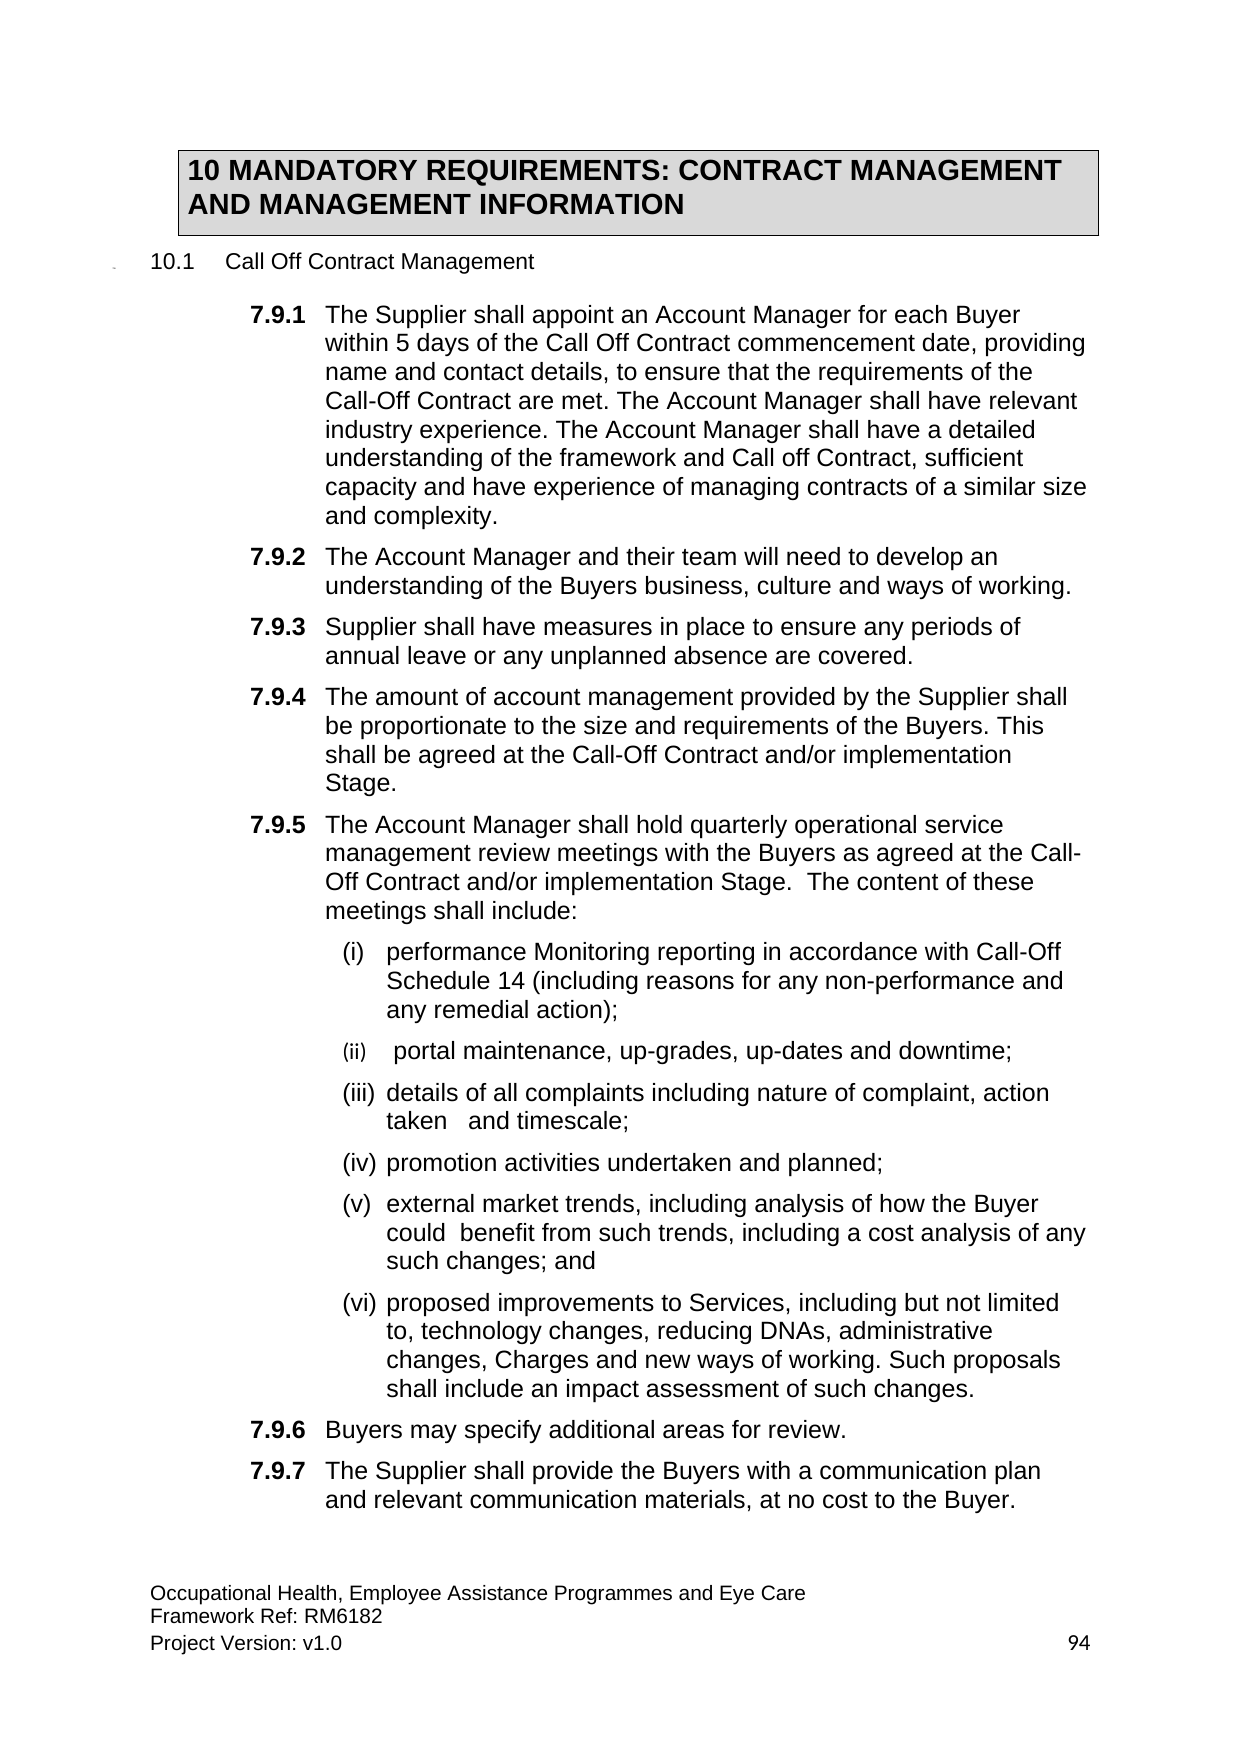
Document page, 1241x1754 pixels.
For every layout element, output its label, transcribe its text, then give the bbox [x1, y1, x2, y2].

list The Supplier shall appoint an Account Manager for each Buyer within 5 days of the Call Off Contract commencement date, providing name and contact details, to ensure that the requirements of the Call-Off Contract are met. The Account Manager shall have relevant industry experience. The Account Manager shall have a detailed understanding of the framework and Call off Contract, sufficient capacity and have experience of managing contracts of a similar size and complexity. [250, 300, 1089, 530]
list Buyers may specify additional areas for review. [250, 1415, 1089, 1444]
text 10 MANDATORY REQUIREMENTS: CONTRACT MANAGEMENT AND MANAGEMENT INFORMATION [179, 151, 1098, 235]
list The amount of account management provided by the Supplier shall be proportionate to the size and requirements of the Buyers. This shall be agreed at the Call-Off Contract and/or implementation Stage. [250, 682, 1089, 797]
list promotion activities undertaken and planned; [342, 1148, 1089, 1176]
list external market trends, including analysis of how the Buyer could benefit from such trends, including a cost analysis of any such changes; and [342, 1189, 1089, 1275]
list Supplier shall have measures in place to ensure any periods of annual leave or any unplanned absence are covered. [250, 612, 1089, 670]
list The Supplier shall provide the Buyers with a communication plan and relevant communication materials, at no cost to the Buyer. [250, 1456, 1089, 1514]
list performance Monitoring reporting in accordance with Call-Off Schedule 14 (including reasons for any non-performance and any remedial action); [342, 937, 1089, 1023]
list portal maintenance, up-grades, up-dates and downtime; [342, 1036, 1089, 1065]
list The Account Manager and their team will need to develop an understanding of the Buyers business, culture and ways of working. [250, 542, 1089, 600]
list The Account Manager shall hold quarterly operational service management review meetings with the Buyers as agreed at the Call-Off Contract and/or implementation Stage. The content of these meetings shall include: [250, 810, 1089, 925]
list details of all complaints including nature of complaint, action taken and timescale; [342, 1078, 1089, 1135]
subtitle 10.1 Call Off Contract Management [112, 248, 1090, 275]
list proposed improvements to Services, including but not limited to, technology changes, reducing DNAs, administrative changes, Charges and new ways of working. Such proposals shall include an impact assessment of such changes. [342, 1288, 1089, 1403]
